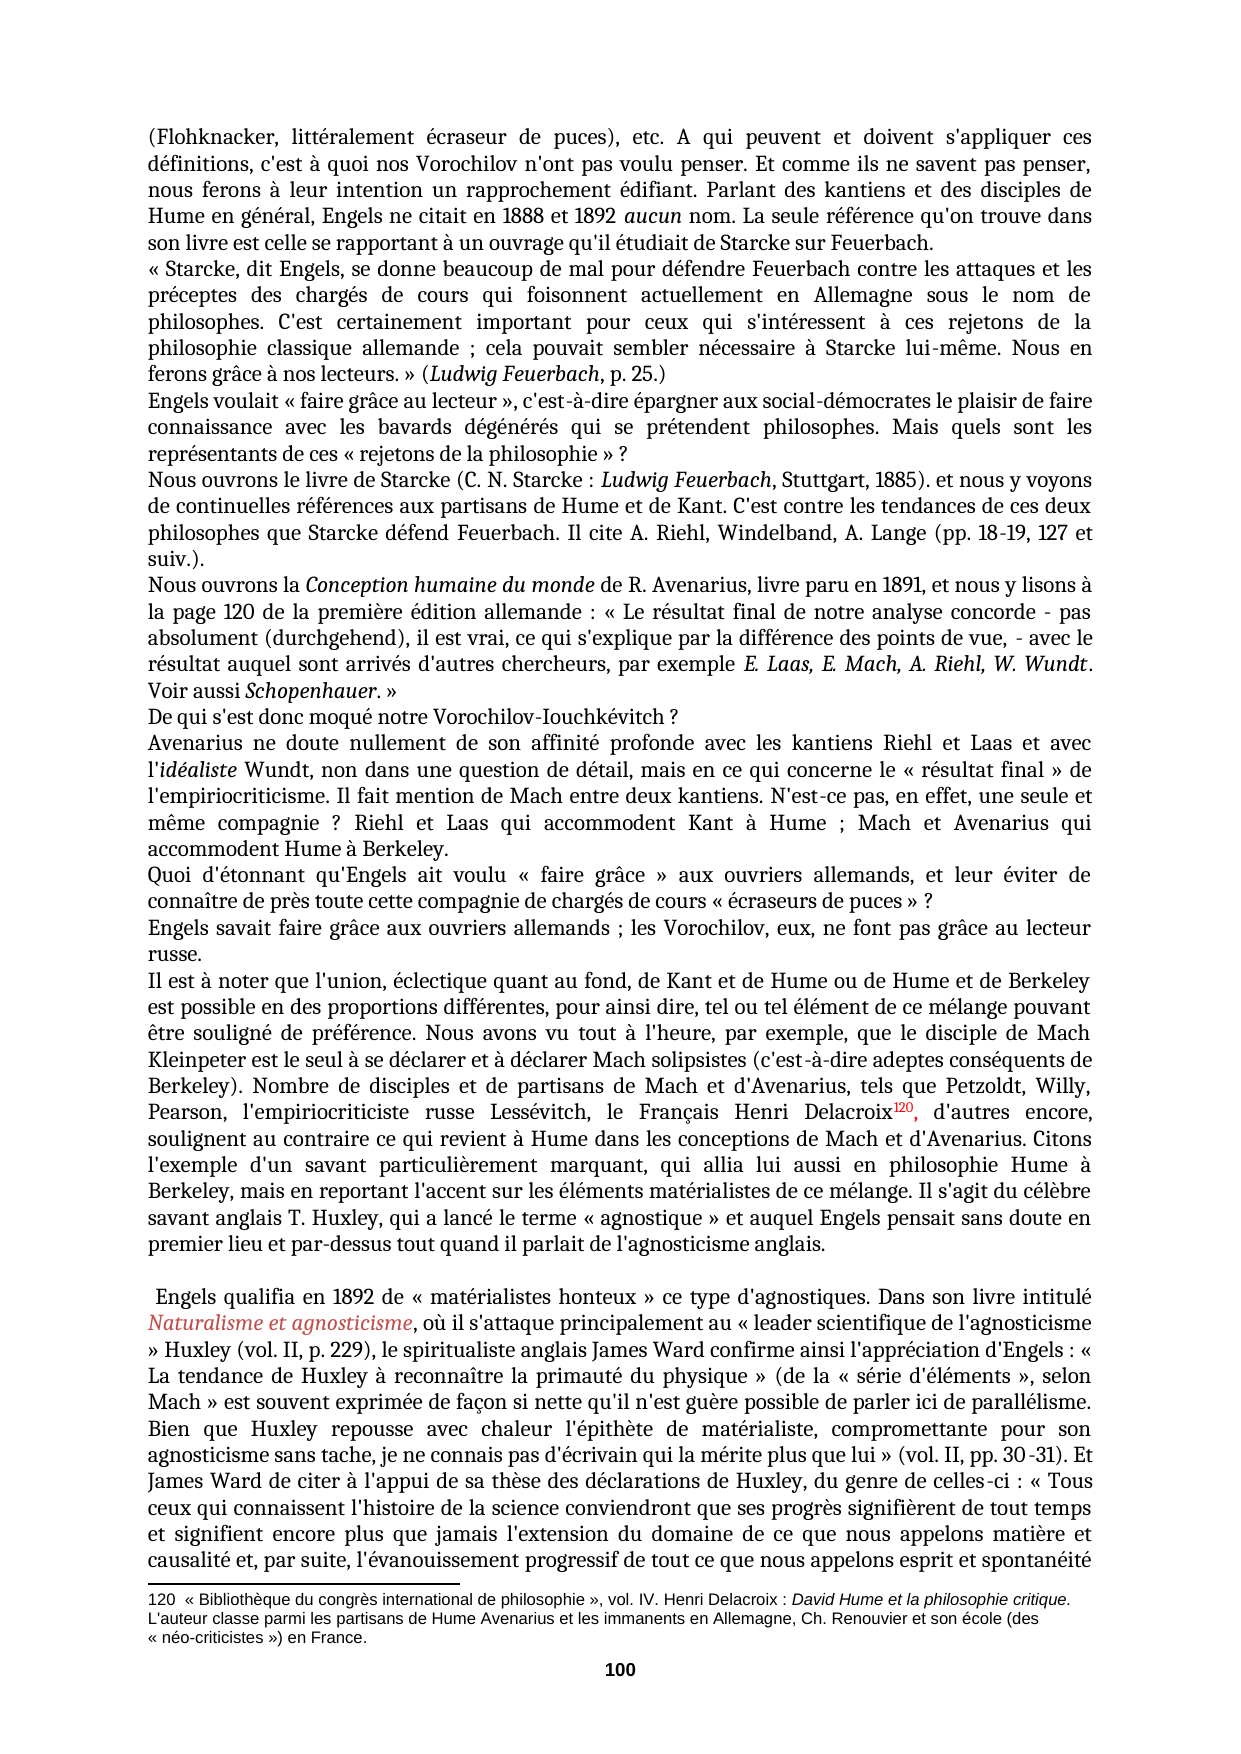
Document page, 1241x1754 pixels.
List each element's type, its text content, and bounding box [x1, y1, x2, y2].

text « Bibliothèque du congrès international de philosophie », vol. IV. Henri Delacroix : David Hume et la philosophie critique. L'auteur classe parmi les partisans de Hume Avenarius et les immanents en Allemagne, Ch. Renouvier et son école (des « néo‑criticistes ») en France. [148, 1590, 1093, 1647]
text « Starcke, dit Engels, se donne beaucoup de mal pour défendre Feuerbach contre les attaques et les préceptes des chargés de cours qui foisonnent actuellement en Allemagne sous le nom de philosophes. C'est certainement important pour ceux qui s'intéressent à ces rejetons de la philosophie classique allemande ; cela pouvait sembler nécessaire à Starcke lui‑même. Nous en ferons grâce à nos lecteurs. » (Ludwig Feuerbach, p. 25.) [148, 256, 1093, 388]
text Nous ouvrons la Conception humaine du monde de R. Avenarius, livre paru en 1891, et nous y lisons à la page 120 de la première édition allemande : « Le résultat final de notre analyse concorde - pas absolument (durchgehend), il est vrai, ce qui s'explique par la différence des points de vue, ‑ avec le résultat auquel sont arrivés d'autres chercheurs, par exemple E. Laas, E. Mach, A. Riehl, W. Wundt. Voir aussi Schopenhauer. » [148, 572, 1093, 704]
text (Flohknacker, littéralement écraseur de puces), etc. A qui peuvent et doivent s'appliquer ces définitions, c'est à quoi nos Vorochilov n'ont pas voulu penser. Et comme ils ne savent pas penser, nous ferons à leur intention un rapprochement édifiant. Parlant des kantiens et des disciples de Hume en général, Engels ne citait en 1888 et 1892 aucun nom. La seule référence qu'on trouve dans son livre est celle se rapportant à un ouvrage qu'il étudiait de Starcke sur Feuerbach. [148, 124, 1093, 256]
text Il est à noter que l'union, éclectique quant au fond, de Kant et de Hume ou de Hume et de Berkeley est possible en des proportions différentes, pour ainsi dire, tel ou tel élément de ce mélange pouvant être souligné de préférence. Nous avons vu tout à l'heure, par exemple, que le disciple de Mach Kleinpeter est le seul à se déclarer et à déclarer Mach solipsistes (c'est‑à‑dire adeptes conséquents de Berkeley). Nombre de disciples et de partisans de Mach et d'Avenarius, tels que Petzoldt, Willy, Pearson, l'empiriocriticiste russe Lessévitch, le Français Henri Delacroix, d'autres encore, soulignent au contraire ce qui revient à Hume dans les conceptions de Mach et d'Avenarius. Citons l'exemple d'un savant particulièrement marquant, qui allia lui aussi en philosophie Hume à Berkeley, mais en reportant l'accent sur les éléments matérialistes de ce mélange. Il s'agit du célèbre savant anglais T. Huxley, qui a lancé le terme « agnostique » et auquel Engels pensait sans doute en premier lieu et par‑dessus tout quand il parlait de l'agnosticisme anglais. [148, 967, 1093, 1257]
text De qui s'est donc moqué notre Vorochilov‑Iouchkévitch ? [148, 704, 1093, 730]
text Engels qualifia en 1892 de « matérialistes honteux » ce type d'agnostiques. Dans son livre intitulé Naturalisme et agnosticisme, où il s'attaque principalement au « leader scientifique de l'agnosticisme » Huxley (vol. II, p. 229), le spiritualiste anglais James Ward confirme ainsi l'appréciation d'Engels : « La tendance de Huxley à reconnaître la primauté du physique » (de la « série d'éléments », selon Mach » est souvent exprimée de façon si nette qu'il n'est guère possible de parler ici de parallélisme. Bien que Huxley repousse avec chaleur l'épithète de matérialiste, compromettante pour son agnosticisme sans tache, je ne connais pas d'écrivain qui la mérite plus que lui » (vol. II, pp. 30‑31). Et James Ward de citer à l'appui de sa thèse des déclarations de Huxley, du genre de celles‑ci : « Tous ceux qui connaissent l'histoire de la science conviendront que ses progrès signifièrent de tout temps et signifient encore plus que jamais l'extension du domaine de ce que nous appelons matière et causalité et, par suite, l'évanouissement progressif de tout ce que nous appelons esprit et spontanéité [148, 1284, 1093, 1573]
text Avenarius ne doute nullement de son affinité profonde avec les kantiens Riehl et Laas et avec l'idéaliste Wundt, non dans une question de détail, mais en ce qui concerne le « résultat final » de l'empiriocriticisme. Il fait mention de Mach entre deux kantiens. N'est‑ce pas, en effet, une seule et même compagnie ? Riehl et Laas qui accommodent Kant à Hume ; Mach et Avenarius qui accommodent Hume à Berkeley. [148, 730, 1093, 862]
text Engels savait faire grâce aux ouvriers allemands ; les Vorochilov, eux, ne font pas grâce au lecteur russe. [148, 915, 1093, 967]
text Quoi d'étonnant qu'Engels ait voulu « faire grâce » aux ouvriers allemands, et leur éviter de connaître de près toute cette compagnie de chargés de cours « écraseurs de puces » ? [148, 862, 1093, 915]
text Nous ouvrons le livre de Starcke (C. N. Starcke : Ludwig Feuerbach, Stuttgart, 1885). et nous y voyons de continuelles références aux partisans de Hume et de Kant. C'est contre les tendances de ces deux philosophes que Starcke défend Feuerbach. Il cite A. Riehl, Windelband, A. Lange (pp. 18‑19, 127 et suiv.). [148, 467, 1093, 572]
text Engels voulait « faire grâce au lecteur », c'est‑à‑dire épargner aux social‑démocrates le plaisir de faire connaissance avec les bavards dégénérés qui se prétendent philosophes. Mais quels sont les représentants de ces « rejetons de la philosophie » ? [148, 388, 1093, 467]
